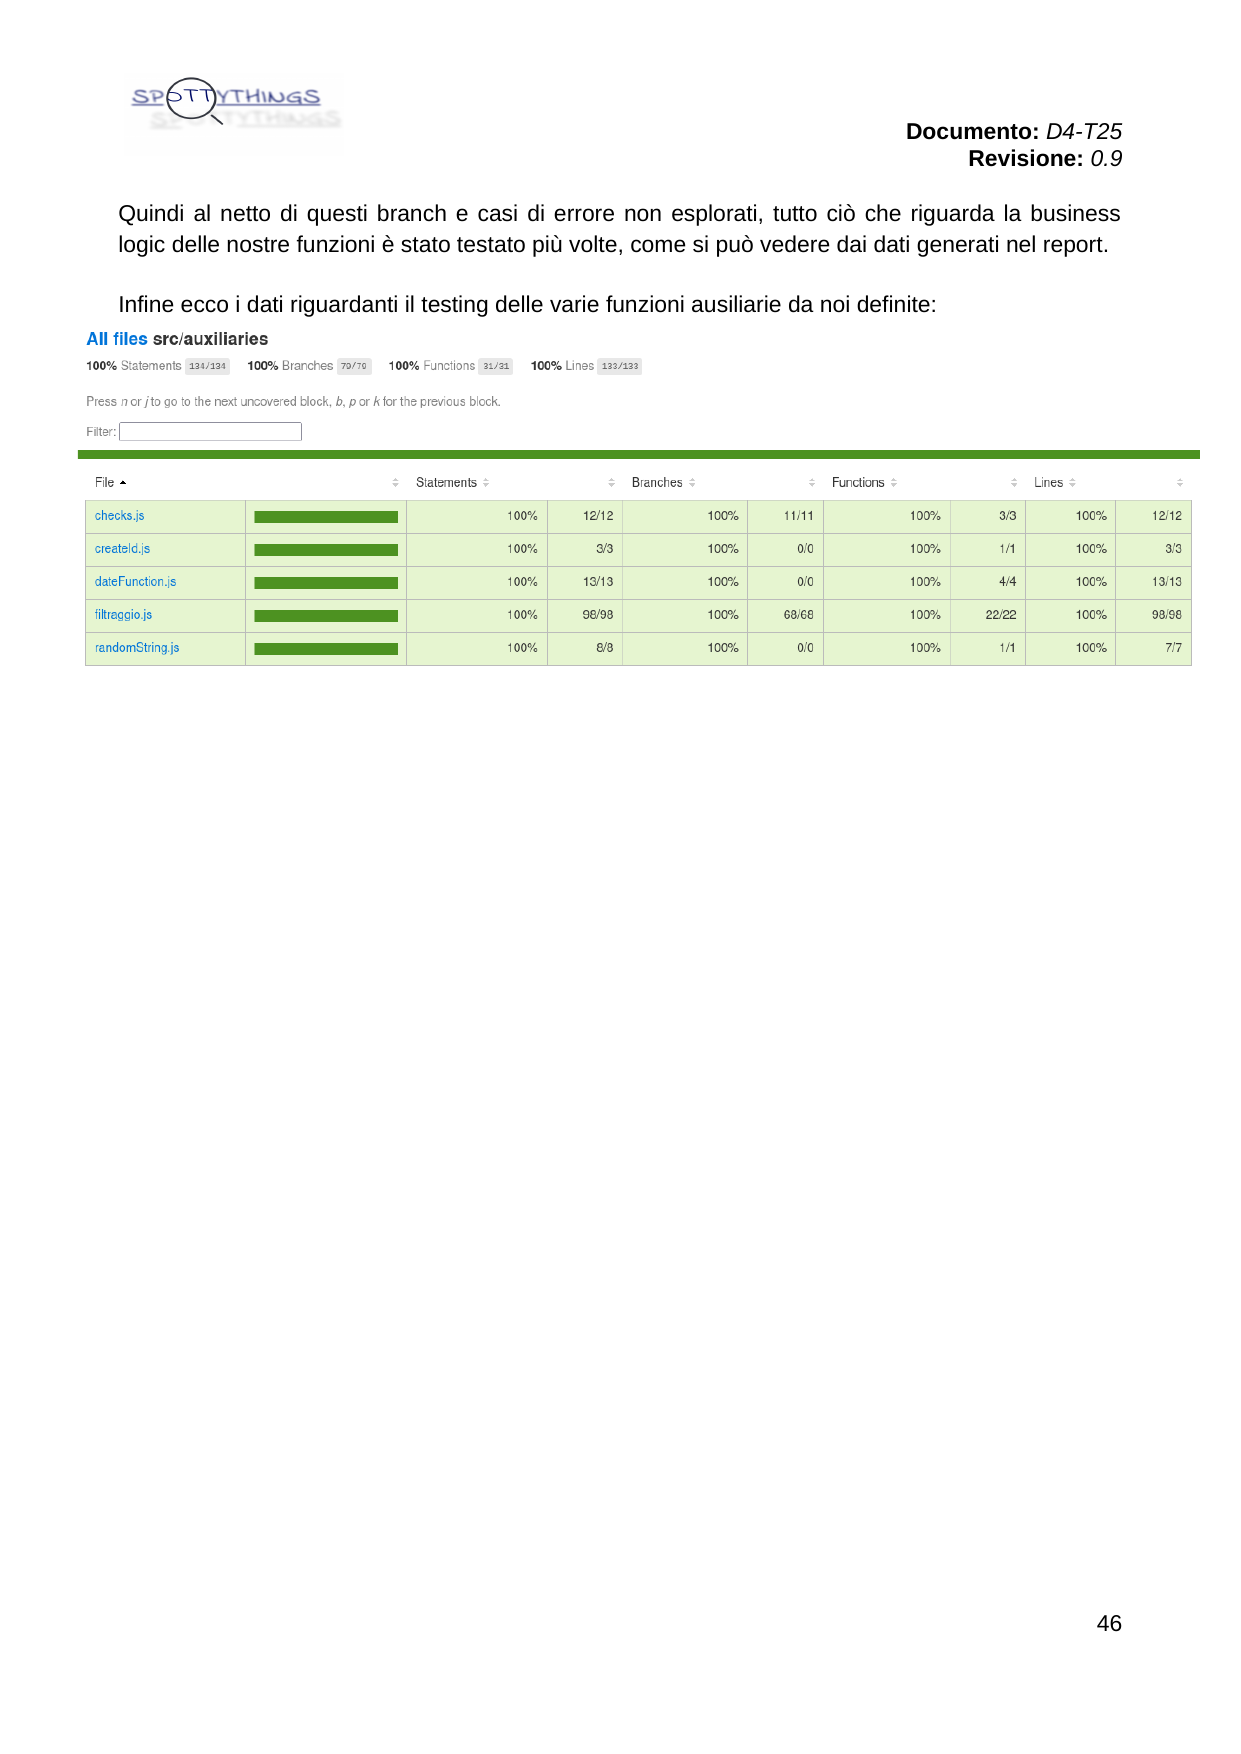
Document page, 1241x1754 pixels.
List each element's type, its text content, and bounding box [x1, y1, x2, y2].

text Quindi al netto di questi branch e casi di errore non esplorati, tutto ciò che riguarda la business logic delle nostre funzioni è stato testato più volte, come si può vedere dai dati generati nel report. [118, 200, 1122, 257]
text Infine ecco i dati riguardanti il testing delle varie funzioni ausiliarie da noi definite: [118, 291, 1122, 317]
picture [77, 321, 1200, 674]
picture [123, 73, 345, 156]
